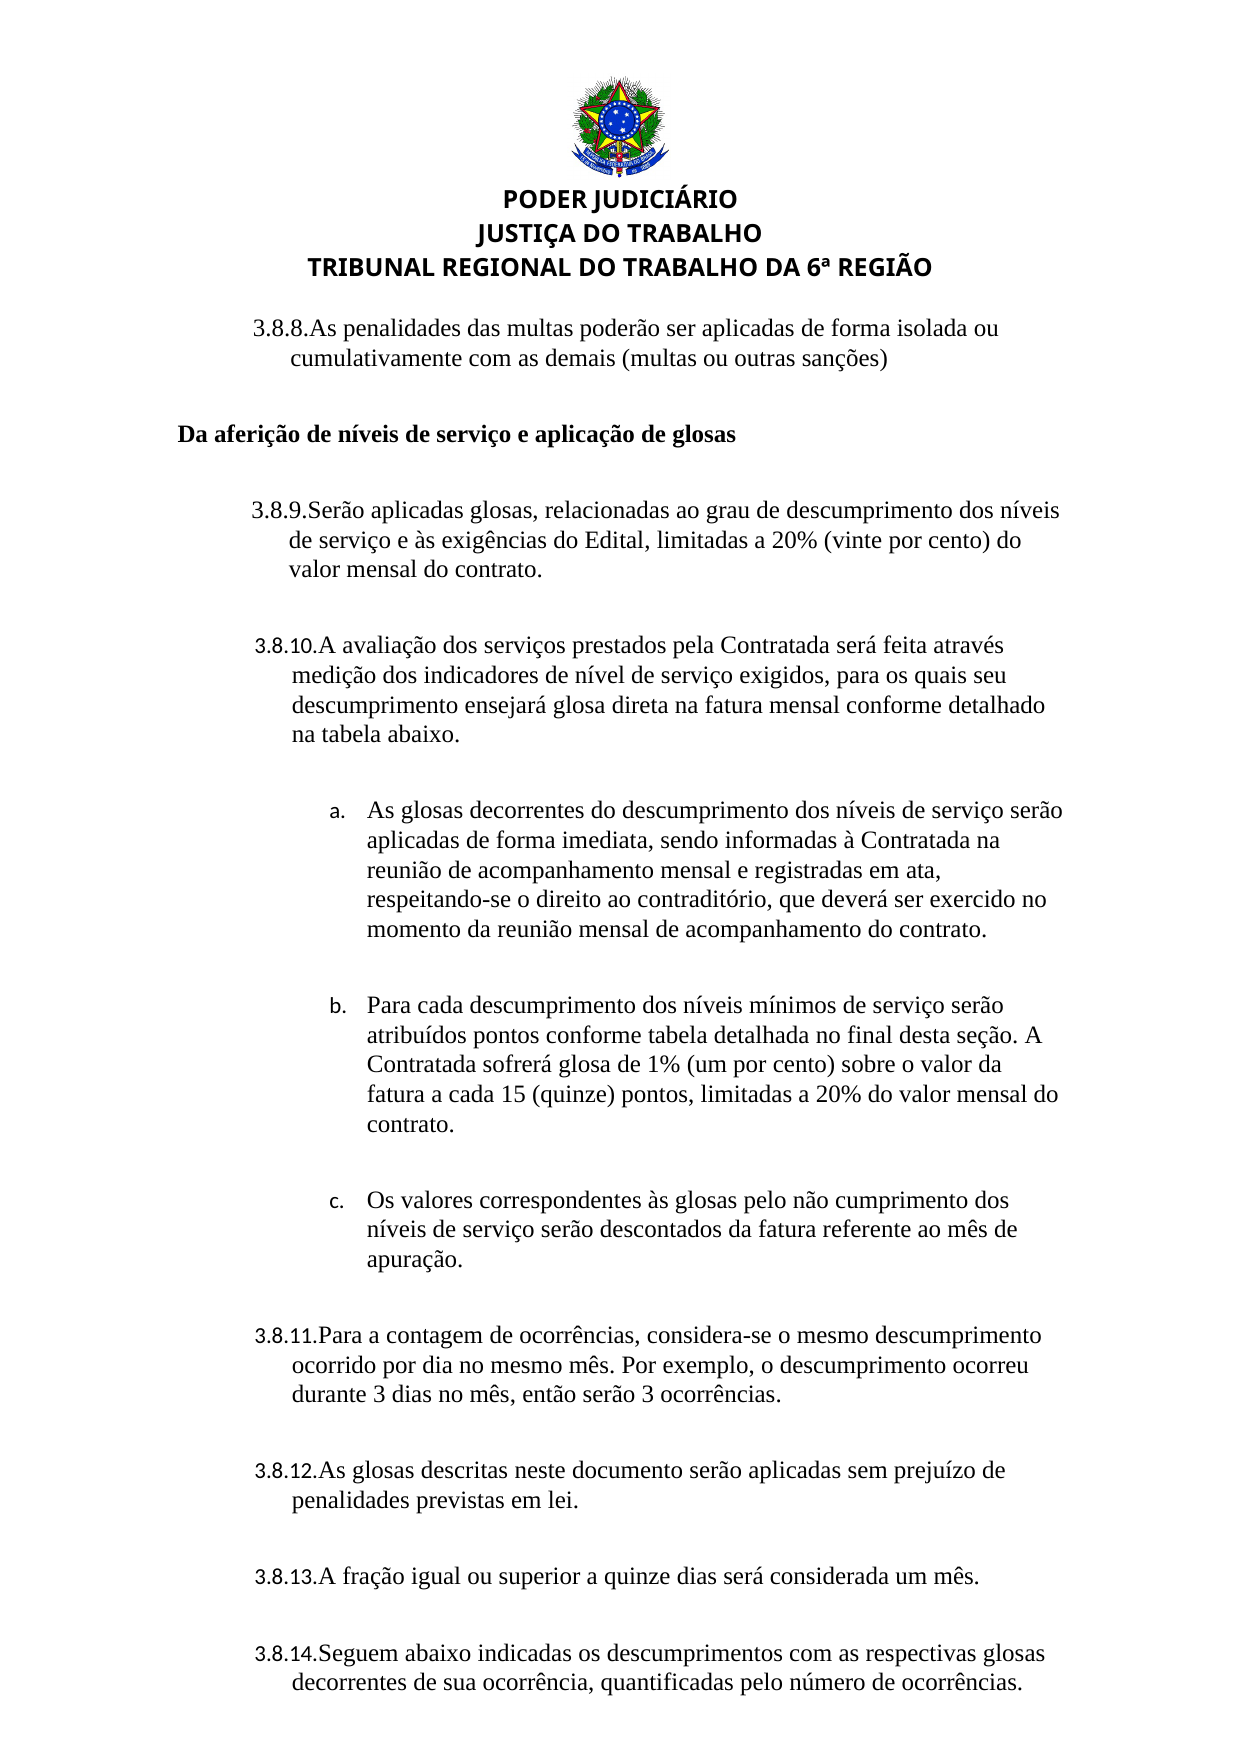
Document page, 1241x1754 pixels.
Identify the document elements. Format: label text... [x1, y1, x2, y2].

list Serão aplicadas glosas, relacionadas ao grau de descumprimento dos níveis de serviço e às exigências do Edital, limitadas a 20% (vinte por cento) do valor mensal do contrato. [251, 494, 1063, 583]
list As glosas decorrentes do descumprimento dos níveis de serviço serão aplicadas de forma imediata, sendo informadas à Contratada na reunião de acompanhamento mensal e registradas em ata, respeitando-se o direito ao contraditório, que deverá ser exercido no momento da reunião mensal de acompanhamento do contrato. [329, 795, 1063, 943]
list A fração igual ou superior a quinze dias será considerada um mês. [254, 1561, 1063, 1590]
text Da aferição de níveis de serviço e aplicação de glosas [177, 418, 1063, 448]
list Os valores correspondentes às glosas pelo não cumprimento dos níveis de serviço serão descontados da fatura referente ao mês de apuração. [329, 1184, 1063, 1273]
list Para cada descumprimento dos níveis mínimos de serviço serão atribuídos pontos conforme tabela detalhada no final desta seção. A Contratada sofrerá glosa de 1% (um por cento) sobre o valor da fatura a cada 15 (quinze) pontos, limitadas a 20% do valor mensal do contrato. [329, 989, 1063, 1137]
list Para a contagem de ocorrências, considera-se o mesmo descumprimento ocorrido por dia no mesmo mês. Por exemplo, o descumprimento ocorreu durante 3 dias no mês, então serão 3 ocorrências. [254, 1319, 1063, 1408]
list A avaliação dos serviços prestados pela Contratada será feita através medição dos indicadores de nível de serviço exigidos, para os quais seu descumprimento ensejará glosa direta na fatura mensal conforme detalhado na tabela abaixo. [254, 630, 1063, 748]
list As penalidades das multas poderão ser aplicadas de forma isolada ou cumulativamente com as demais (multas ou outras sanções) [253, 312, 1063, 372]
list As glosas descritas neste documento serão aplicadas sem prejuízo de penalidades previstas em lei. [254, 1455, 1063, 1514]
list Seguem abaixo indicadas os descumprimentos com as respectivas glosas decorrentes de sua ocorrência, quantificadas pelo número de ocorrências. [254, 1637, 1063, 1696]
